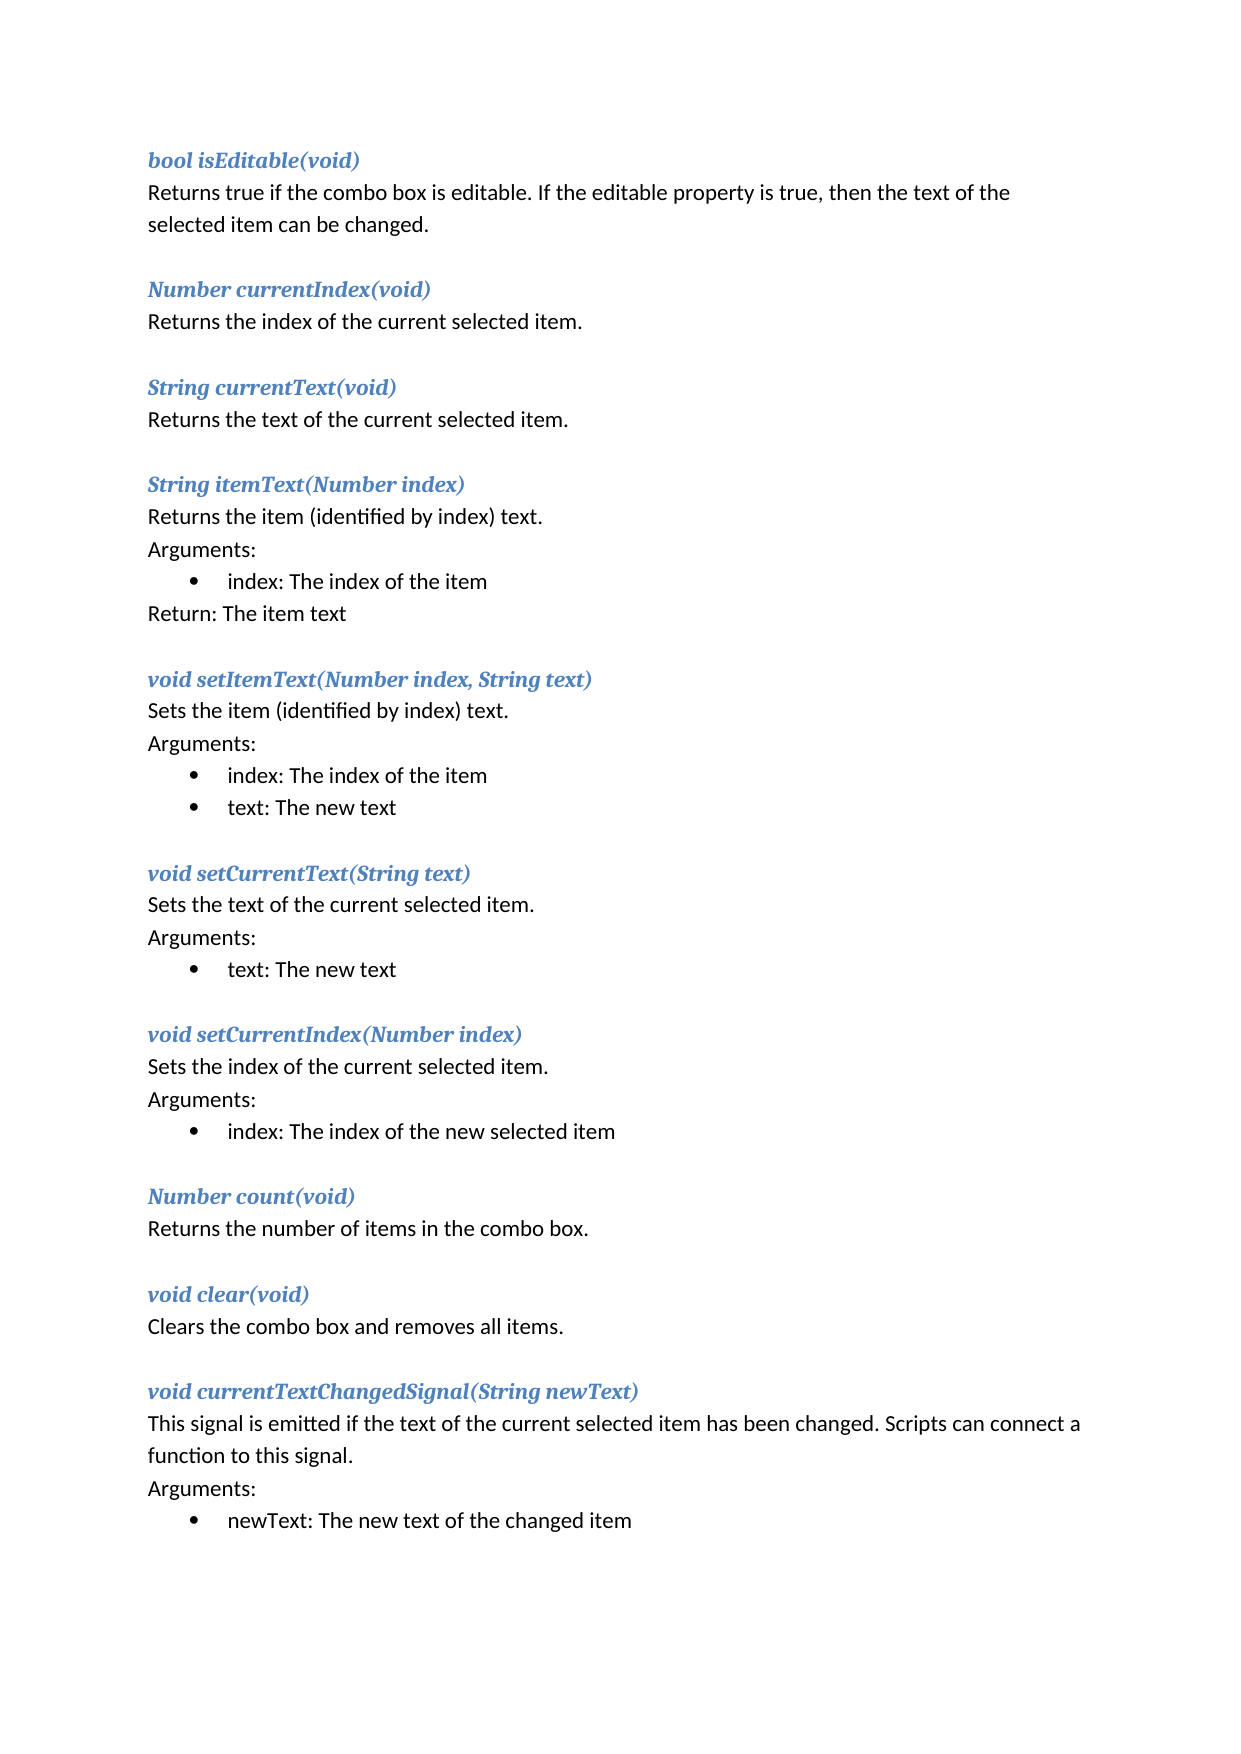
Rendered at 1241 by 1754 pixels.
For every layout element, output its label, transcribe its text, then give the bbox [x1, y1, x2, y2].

text Arguments: [148, 535, 1093, 563]
subtitle String currentText(void) [148, 375, 1093, 401]
subtitle Number currentIndex(void) [148, 277, 1093, 304]
text Arguments: [148, 1474, 1093, 1502]
text Return: The item text [148, 599, 1093, 627]
subtitle String itemText(Number index) [148, 472, 1093, 499]
text Sets the index of the current selected item. [148, 1052, 1093, 1081]
text This signal is emitted if the text of the current selected item has been changed. Scripts can connect a function to this signal. [148, 1409, 1093, 1469]
subtitle void clear(void) [148, 1282, 1093, 1308]
list text: The new text [190, 793, 1093, 821]
list index: The index of the item [190, 761, 1093, 789]
list text: The new text [190, 955, 1093, 983]
subtitle void setCurrentText(String text) [148, 860, 1093, 887]
subtitle Number count(void) [148, 1184, 1093, 1211]
text Returns the item (identified by index) text. [148, 502, 1093, 531]
subtitle bool isEditable(void) [148, 148, 1093, 174]
text Clears the combo box and removes all items. [148, 1312, 1093, 1340]
subtitle void setCurrentIndex(Number index) [148, 1022, 1093, 1049]
list index: The index of the item [190, 567, 1093, 595]
text Returns the index of the current selected item. [148, 307, 1093, 336]
text Returns the number of items in the combo box. [148, 1214, 1093, 1242]
list newText: The new text of the changed item [190, 1506, 1093, 1534]
text Arguments: [148, 923, 1093, 951]
text Arguments: [148, 729, 1093, 757]
text Arguments: [148, 1085, 1093, 1113]
text Sets the item (identified by index) text. [148, 697, 1093, 724]
subtitle void currentTextChangedSignal(String newText) [148, 1379, 1093, 1406]
text Returns the text of the current selected item. [148, 405, 1093, 433]
text Returns true if the combo box is editable. If the editable property is true, then the text of the selected item can be changed. [148, 178, 1093, 238]
list index: The index of the new selected item [190, 1117, 1093, 1145]
text Sets the text of the current selected item. [148, 891, 1093, 919]
subtitle void setItemText(Number index, String text) [148, 666, 1093, 693]
